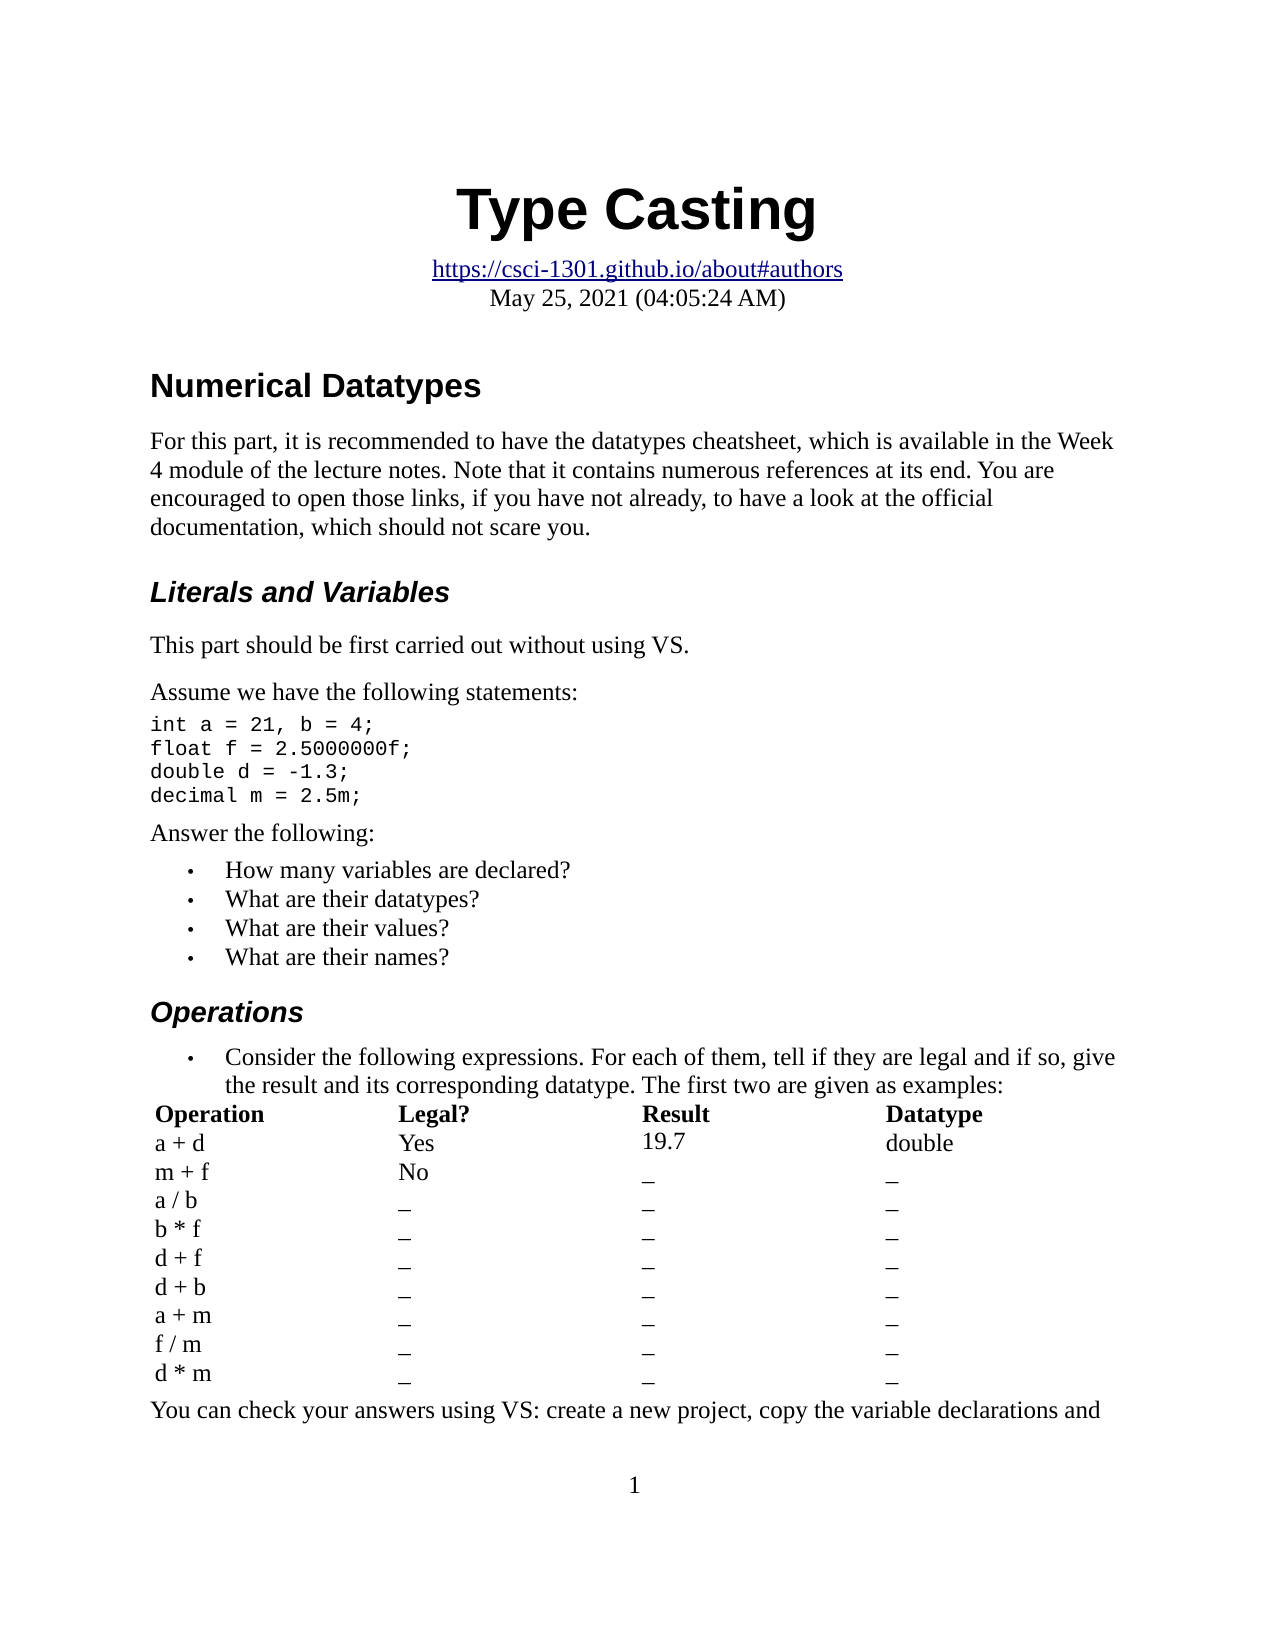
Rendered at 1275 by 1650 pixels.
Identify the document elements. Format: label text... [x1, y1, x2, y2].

title Type Casting [150, 175, 1125, 242]
table_cell d + b [150, 1272, 394, 1300]
table_cell _ [881, 1329, 1125, 1358]
table_header Operation [150, 1099, 394, 1128]
table_cell _ [638, 1300, 881, 1329]
subtitle Literals and Variables [150, 575, 1125, 608]
list How many variables are declared? [187, 856, 1125, 884]
table_cell _ [881, 1358, 1125, 1387]
table_cell d * m [150, 1358, 394, 1387]
table_cell a + m [150, 1300, 394, 1329]
subtitle Operations [150, 996, 1125, 1029]
table_cell d + f [150, 1243, 394, 1272]
table_cell _ [881, 1157, 1125, 1185]
table_cell _ [881, 1300, 1125, 1329]
table_cell _ [394, 1214, 637, 1243]
table_cell _ [394, 1358, 637, 1387]
table_header Result [638, 1099, 881, 1128]
table_cell f / m [150, 1329, 394, 1358]
table_cell _ [638, 1329, 881, 1358]
text double d = -1.3; [150, 762, 1125, 785]
table_cell _ [394, 1300, 637, 1329]
subtitle Numerical Datatypes [150, 366, 1125, 404]
table_cell _ [394, 1272, 637, 1300]
table_cell _ [881, 1243, 1125, 1272]
table_cell _ [638, 1185, 881, 1214]
table_cell _ [638, 1358, 881, 1387]
table_cell double [881, 1128, 1125, 1157]
table_header Datatype [881, 1099, 1125, 1128]
text decimal m = 2.5m; [150, 785, 1125, 809]
table_cell [638, 1128, 881, 1157]
table_cell No [394, 1157, 637, 1185]
text Answer the following: [150, 818, 1125, 847]
table_cell a / b [150, 1185, 394, 1214]
table_cell _ [638, 1272, 881, 1300]
text This part should be first carried out without using VS. [150, 630, 1125, 659]
table_cell _ [394, 1329, 637, 1358]
list Consider the following expressions. For each of them, tell if they are legal and if so, give the result and its corresponding datatype. The first two are given as examples: [187, 1042, 1125, 1099]
table_cell _ [881, 1214, 1125, 1243]
table_header Legal? [394, 1099, 637, 1128]
text https://csci-1301.github.io/about#authors [150, 254, 1125, 283]
table_cell a + d [150, 1128, 394, 1157]
table_cell _ [638, 1214, 881, 1243]
table_cell _ [881, 1185, 1125, 1214]
text float f = 2.5000000f; [150, 738, 1125, 762]
table_cell _ [881, 1272, 1125, 1300]
table_cell _ [638, 1157, 881, 1185]
text Assume we have the following statements: [150, 677, 1125, 705]
list What are their names? [187, 942, 1125, 971]
text int a = 21, b = 4; [150, 714, 1125, 738]
text You can check your answers using VS: create a new project, copy the variable declarations and [150, 1396, 1125, 1424]
table_cell b * f [150, 1214, 394, 1243]
table_cell _ [394, 1185, 637, 1214]
table_cell Yes [394, 1128, 637, 1157]
list What are their values? [187, 913, 1125, 942]
table_cell _ [394, 1243, 637, 1272]
text For this part, it is recommended to have the datatypes cheatsheet, which is available in the Week 4 module of the lecture notes. Note that it contains numerous references at its end. You are encouraged to open those links, if you have not already, to have a look at the official documentation, which should not scare you. [150, 426, 1125, 541]
table_cell _ [638, 1243, 881, 1272]
table_cell m + f [150, 1157, 394, 1185]
list What are their datatypes? [187, 884, 1125, 913]
text May 25, 2021 (04:05:24 AM) [150, 283, 1125, 312]
